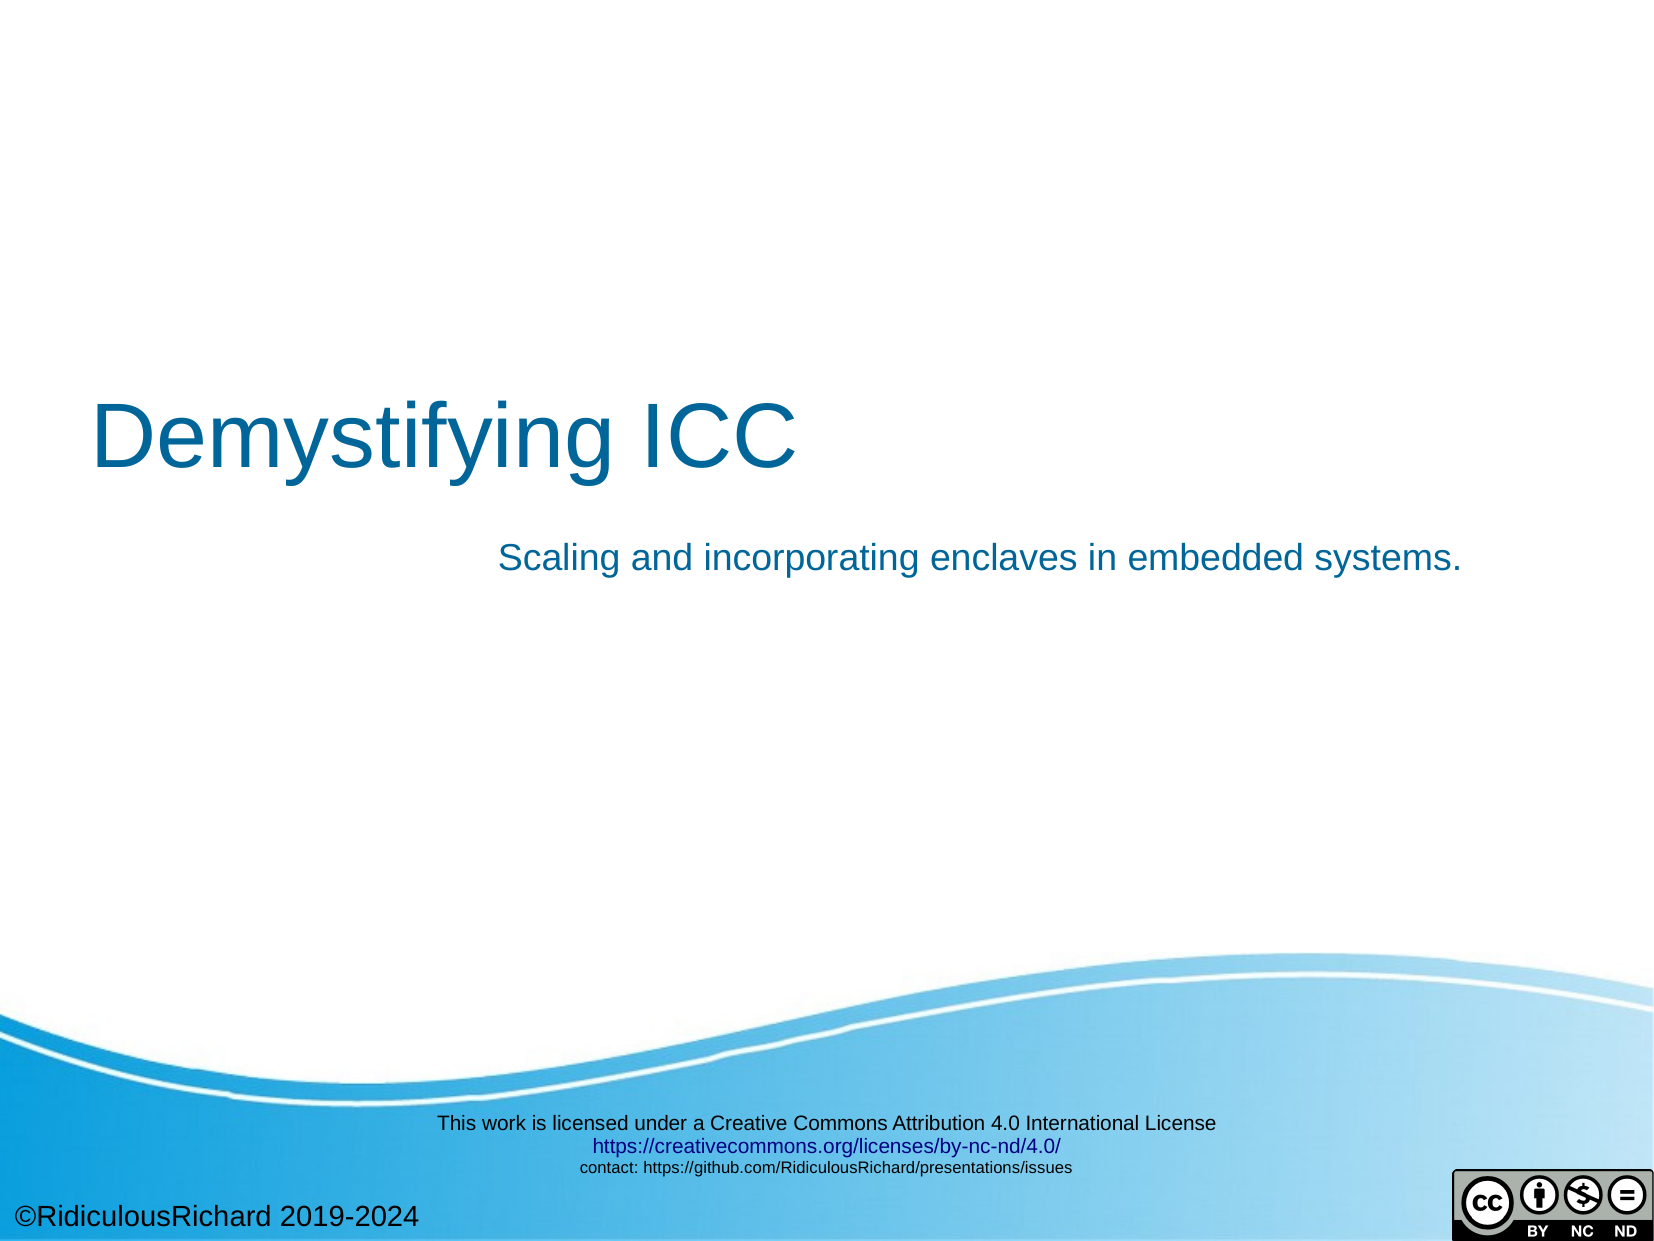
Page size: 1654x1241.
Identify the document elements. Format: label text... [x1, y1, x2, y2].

picture [0, 952, 1654, 1241]
picture [85, 1053, 95, 1059]
picture [69, 1212, 75, 1220]
title Demystifying ICC Scaling and incorporating enclaves in embedded systems. [0, 384, 1489, 592]
